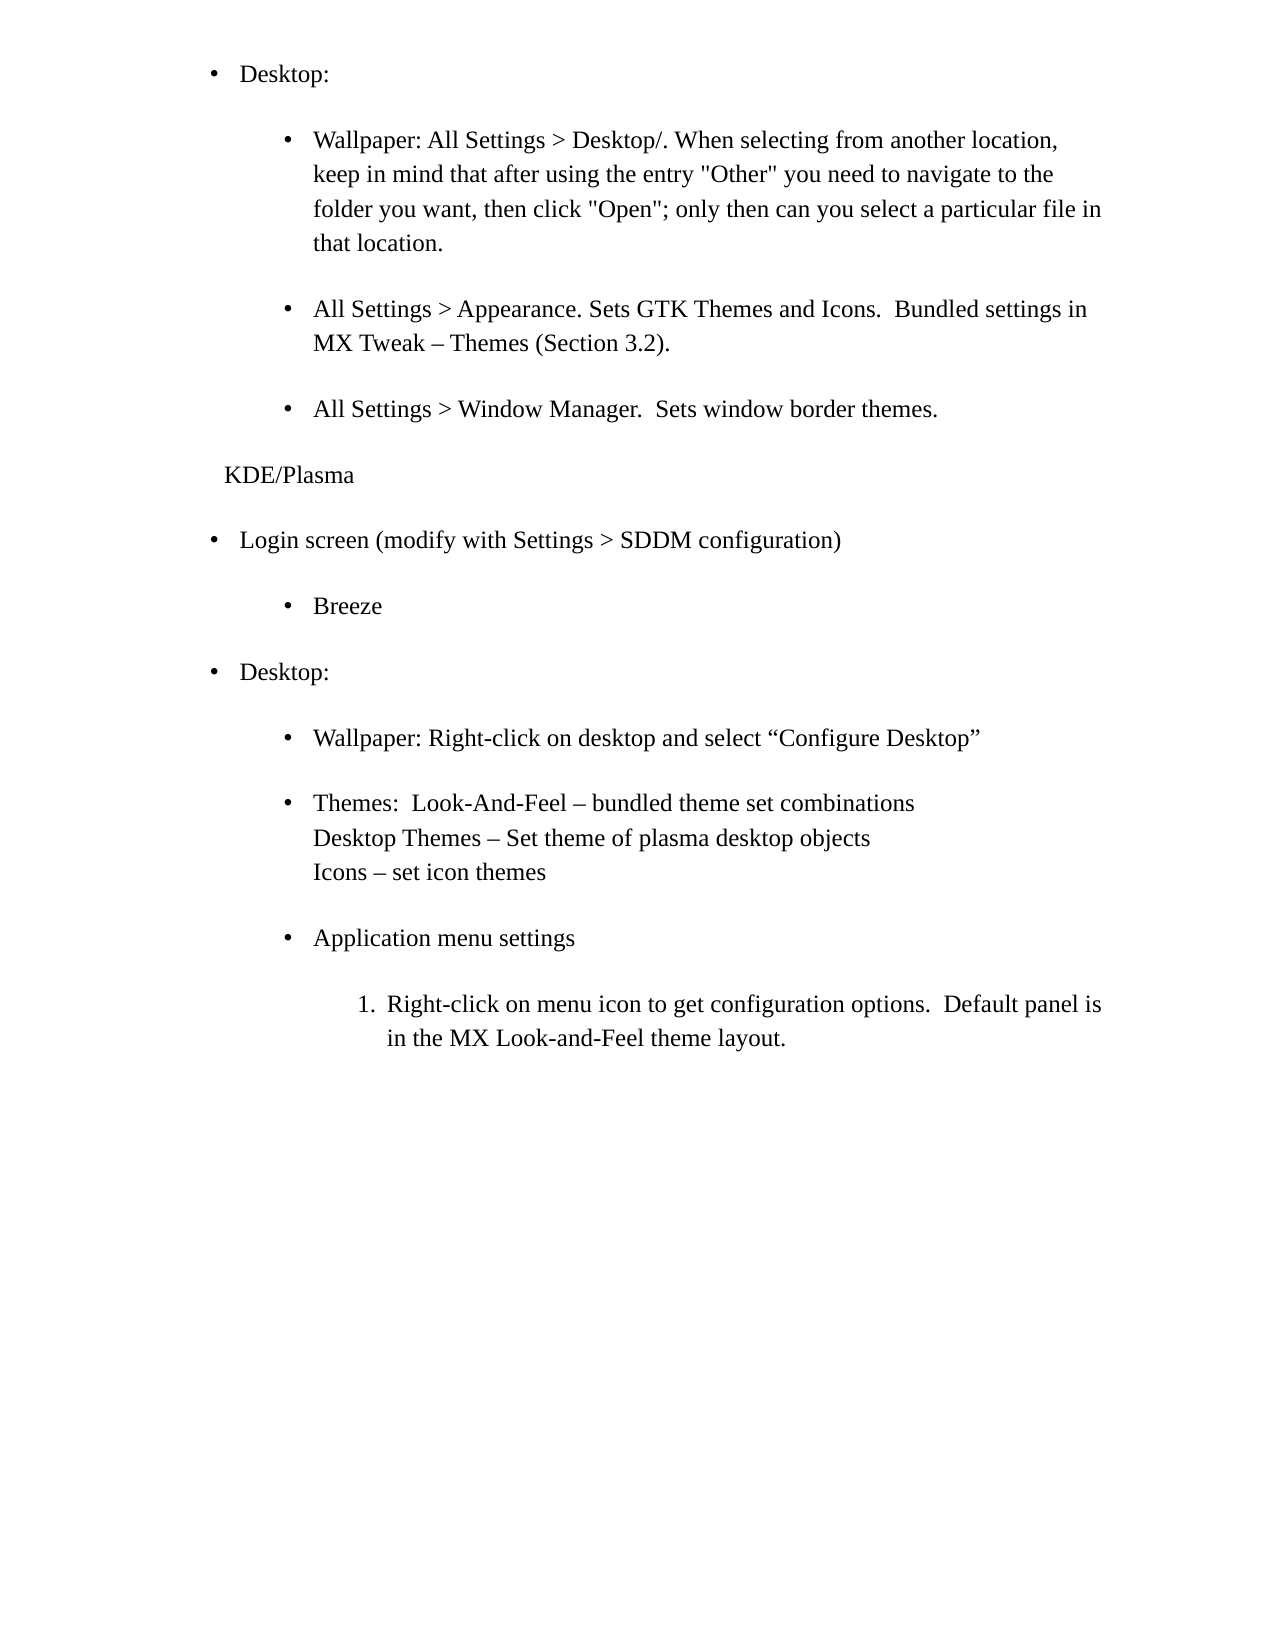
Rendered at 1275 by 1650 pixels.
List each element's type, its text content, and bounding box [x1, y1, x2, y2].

list Wallpaper: All Settings > Desktop/. When selecting from another location, keep in mind that after using the entry "Other" you need to navigate to the folder you want, then click "Open"; only then can you select a particular file in that location. [283, 125, 1109, 257]
list Application menu settings [283, 923, 1109, 952]
list Desktop: [210, 59, 1109, 88]
list All Settings > Appearance. Sets GTK Themes and Icons. Bundled settings in MX Tweak – Themes (Section 3.2). [283, 294, 1109, 357]
list Themes: Look-And-Feel – bundled theme set combinations Desktop Themes – Set theme of plasma desktop objects Icons – set icon themes [283, 788, 1109, 886]
list Desktop: [210, 657, 1109, 686]
list Breeze [283, 591, 1109, 620]
list Right-click on menu icon to get configuration options. Default panel is in the MX Look-and-Feel theme layout. [357, 989, 1109, 1052]
text KDE/Plasma [150, 460, 1109, 489]
list All Settings > Window Manager. Sets window border themes. [283, 394, 1109, 423]
list Wallpaper: Right-click on desktop and select “Configure Desktop” [283, 723, 1109, 752]
list Login screen (modify with Settings > SDDM configuration) [210, 526, 1109, 554]
